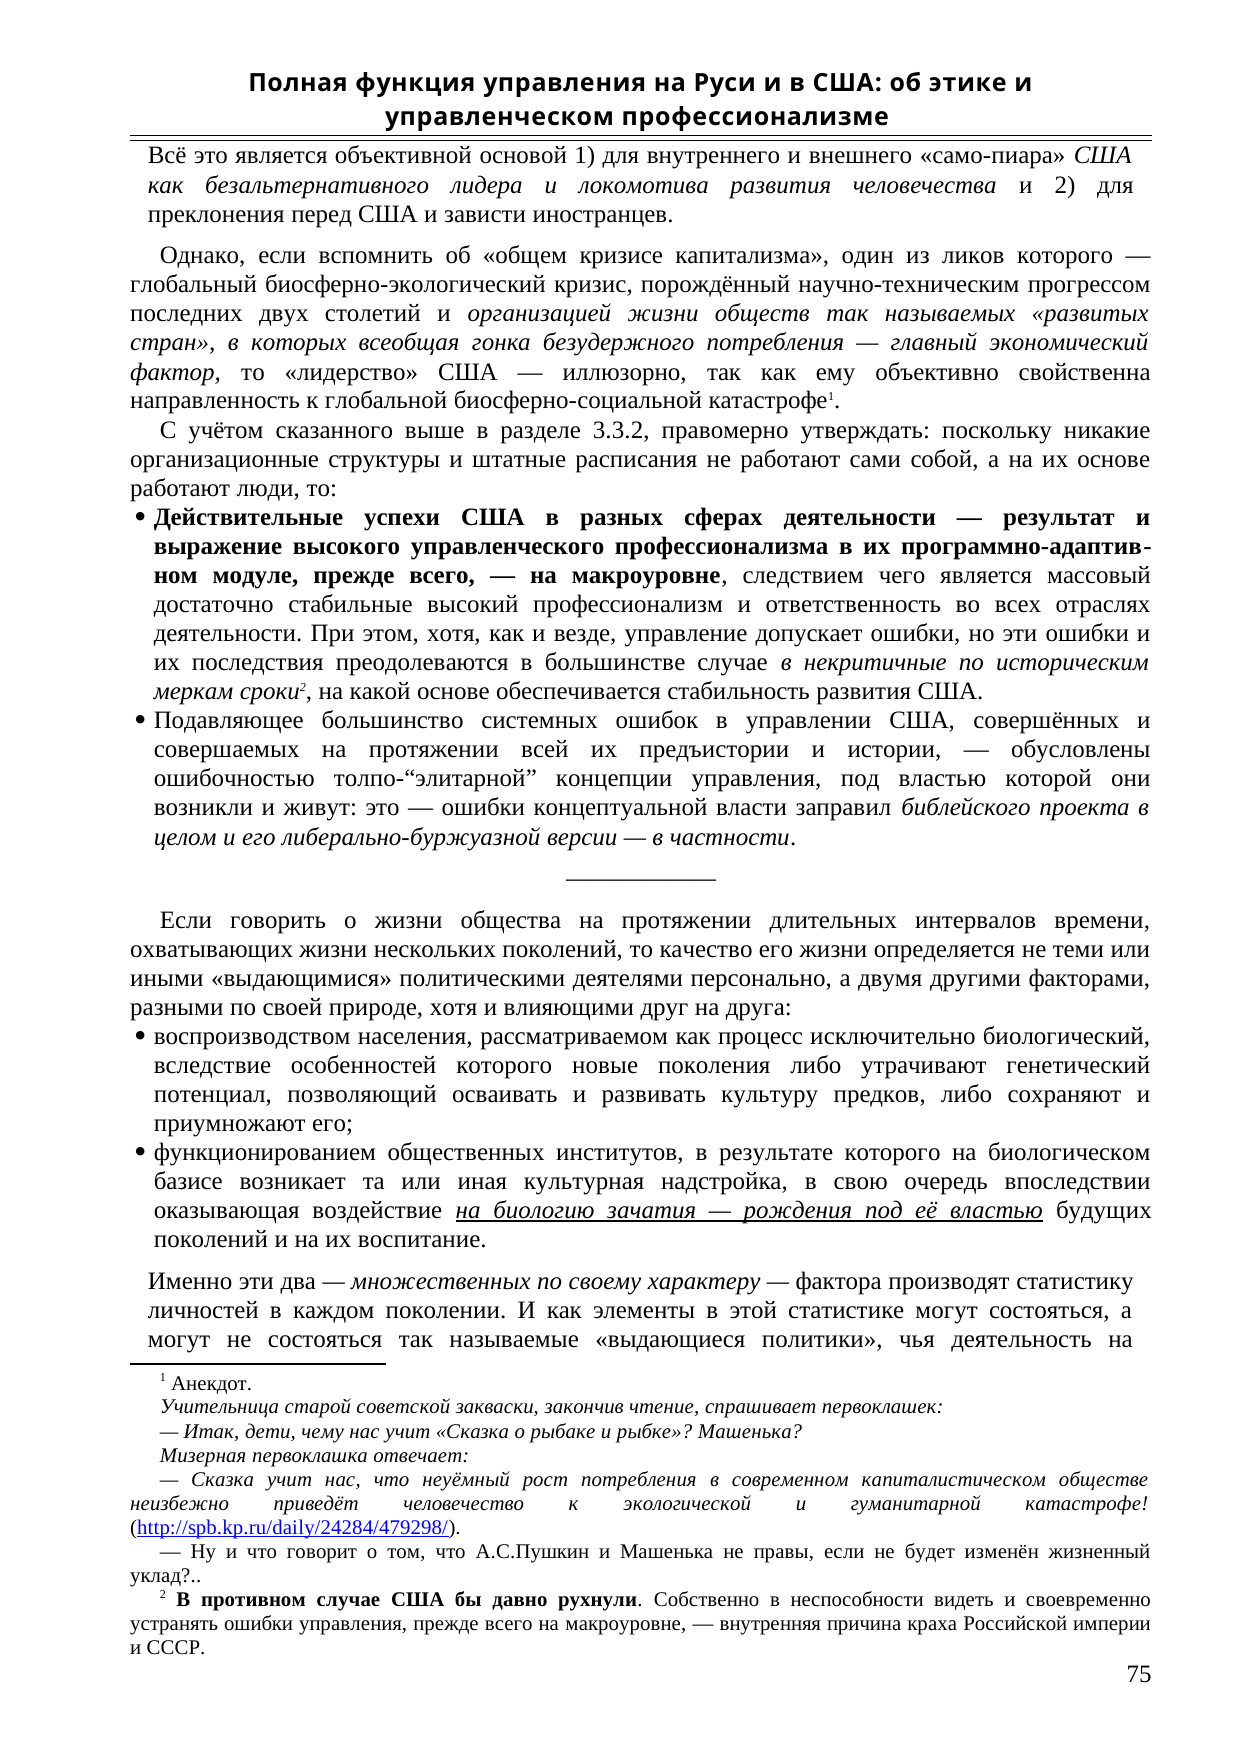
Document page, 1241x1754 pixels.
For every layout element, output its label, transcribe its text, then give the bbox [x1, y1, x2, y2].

text — Итак, дети, чему нас учит «Сказка о рыбаке и рыбке»? Машенька? [130, 1418, 1152, 1442]
text Однако, если вспомнить об «общем кризисе капитализма», один из ликов которого — глобальный биосферно-экологический кризис, порождённый научно-техническим прогрессом последних двух столетий и организацией жизни обществ так называемых «развитых стран», в которых всеобщая гонка безудержного потребления — главный экономический фактор, то «лидерство» США — иллюзорно, так как ему объективно свойственна направленность к глобальной биосферно-социальной катастрофе. [130, 240, 1152, 414]
text — Сказка учит нас, что неуёмный рост потребления в современном капиталистическом обществе неизбежно приведёт человечество к экологической и гуманитарной катастрофе! (http://spb.kp.ru/daily/24284/479298/). [130, 1467, 1152, 1539]
list В противном случае США бы давно рухнули. Собственно в неспособности видеть и своевременно устранять ошибки управления, прежде всего на макроуровне, — внутренняя причина краха Российской империи и СССР. [130, 1587, 1152, 1659]
text — Ну и что говорит о том, что А.С.Пушкин и Машенька не правы, если не будет изменён жизненный уклад?.. [130, 1539, 1152, 1587]
text Учительница старой советской закваски, закончив чтение, спрашивает первоклашек: [130, 1394, 1152, 1418]
text Мизерная первоклашка отвечает: [130, 1442, 1152, 1467]
list функционированием общественных институтов, в результате которого на биологическом базисе возникает та или иная культурная надстройка, в свою очередь впоследствии оказывающая воздействие на биологию зачатия — рождения под её властью будущих поколений и на их воспитание. [136, 1137, 1152, 1253]
text Именно эти два — множественных по своему характеру — фактора производят статистику личностей в каждом поколении. И как элементы в этой статистике могут состояться, а могут не состояться так называемые «выдающиеся политики», чья деятельность на [148, 1266, 1134, 1353]
list Действительные успехи США в разных сферах деятельности — результат и выражение высокого управленческого профессионализма в их программно-адаптив­ном модуле, прежде всего, — на макроуровне, следствием чего является массовый достаточно стабильные высокий профессионализм и ответственность во всех отраслях деятельности. При этом, хотя, как и везде, управление допускает ошибки, но эти ошибки и их последствия преодолеваются в большинстве случае в некритичные по историческим меркам сроки, на какой основе обеспечивается стабильность развития США. [136, 502, 1152, 705]
text Всё это является объективной основой 1) для внутреннего и внешнего «само-пиара» США как безальтернативного лидера и локомотива развития человечества и 2) для преклонения перед США и зависти иностранцев. [148, 141, 1134, 228]
list Подавляющее большинство системных ошибок в управлении США, совершённых и совершаемых на протяжении всей их предъистории и истории, — обусловлены ошибочностью толпо-“элитарной” концепции управления, под властью которой они возникли и живут: это — ошибки концептуальной власти заправил библейского проекта в целом и его либерально-буржуазной версии — в частности. [136, 705, 1152, 850]
text —————— [130, 863, 1152, 892]
text Если говорить о жизни общества на протяжении длительных интервалов времени, охватывающих жизни нескольких поколений, то качество его жизни определяется не теми или иными «выдающимися» политическими деятелями персонально, а двумя другими факторами, разными по своей природе, хотя и влияющими друг на друга: [130, 904, 1152, 1021]
text С учётом сказанного выше в разделе 3.3.2, правомерно утверждать: поскольку никакие организационные структуры и штатные расписания не работают сами собой, а на их основе работают люди, то: [130, 414, 1152, 502]
text Анекдот. [130, 1370, 1152, 1394]
list воспроизводством населения, рассматриваемом как процесс исключительно биологический, вследствие особенностей которого новые поколения либо утрачивают генетический потенциал, позволяющий осваивать и развивать культуру предков, либо сохраняют и приумножают его; [136, 1021, 1152, 1137]
